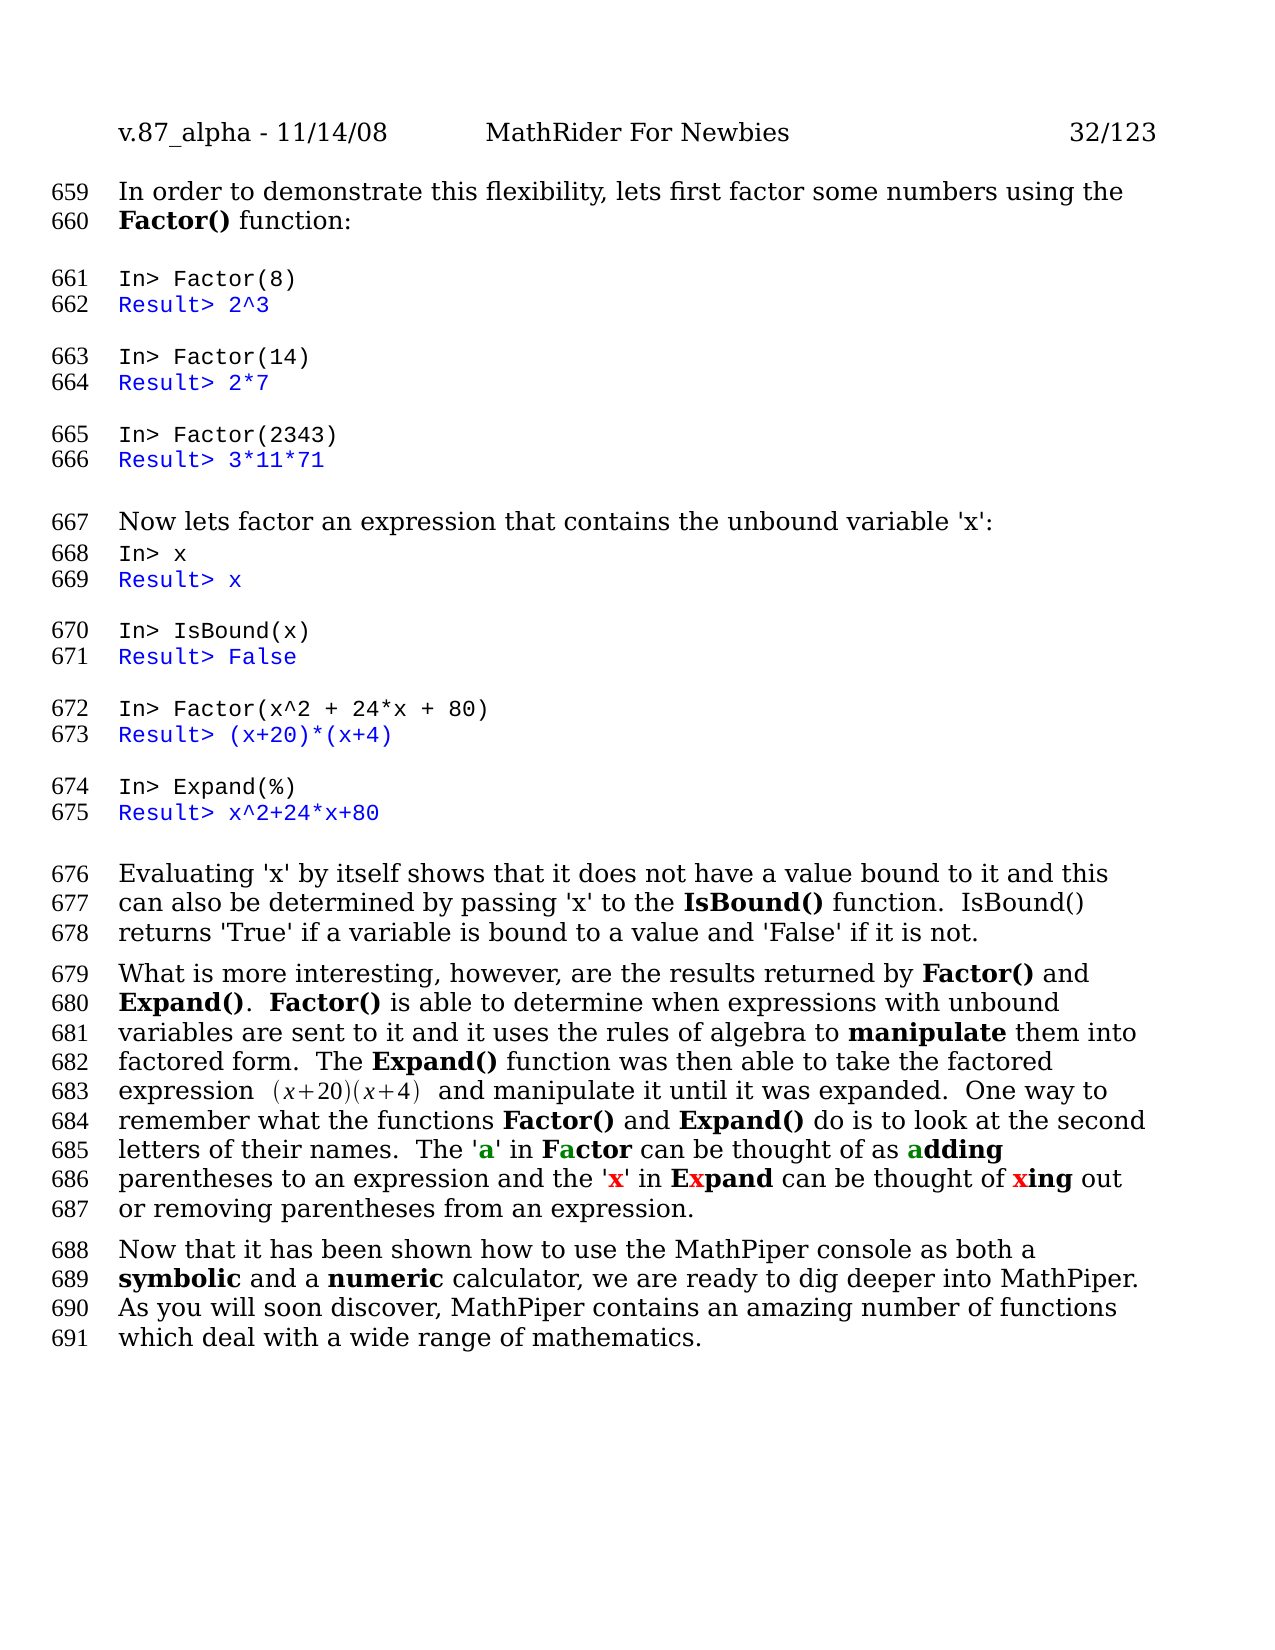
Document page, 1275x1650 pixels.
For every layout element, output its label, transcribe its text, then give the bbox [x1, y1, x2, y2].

text Result> False [118, 646, 1157, 672]
text In> Factor(x^2 + 24*x + 80) [118, 698, 1157, 723]
text Now lets factor an expression that contains the unbound variable 'x': [118, 507, 1157, 536]
text In> Expand(%) [118, 775, 1157, 801]
text Result> 2*7 [118, 371, 1157, 397]
text Result> x [118, 568, 1157, 594]
text What is more interesting, however, are the results returned by Factor() and Expand(). Factor() is able to determine when expressions with unbound variables are sent to it and it uses the rules of algebra to manipulate them into factored form. The Expand() function was then able to take the factored expressionand manipulate it until it was expanded. One way to remember what the functions Factor() and Expand() do is to look at the second letters of their names. The 'a' in Factor can be thought of as adding parentheses to an expression and the 'x' in Expand can be thought of xing out or removing parentheses from an expression. [118, 959, 1157, 1223]
text In> IsBound(x) [118, 620, 1157, 646]
text Result> x^2+24*x+80 [118, 801, 1157, 827]
text Result> (x+20)*(x+4) [118, 723, 1157, 749]
text Result> 2^3 [118, 293, 1157, 319]
text Evaluating 'x' by itself shows that it does not have a value bound to it and this can also be determined by passing 'x' to the IsBound() function. IsBound() returns 'True' if a variable is bound to a value and 'False' if it is not. [118, 859, 1157, 947]
text In> Factor(14) [118, 345, 1157, 371]
text In> x [118, 542, 1157, 568]
text In> Factor(8) [118, 267, 1157, 293]
text Now that it has been shown how to use the MathPiper console as both a symbolic and a numeric calculator, we are ready to dig deeper into MathPiper. As you will soon discover, MathPiper contains an amazing number of functions which deal with a wide range of mathematics. [118, 1235, 1157, 1352]
text In> Factor(2343) [118, 423, 1157, 449]
text In order to demonstrate this flexibility, lets first factor some numbers using the Factor() function: [118, 177, 1157, 235]
text Result> 3*11*71 [118, 449, 1157, 475]
